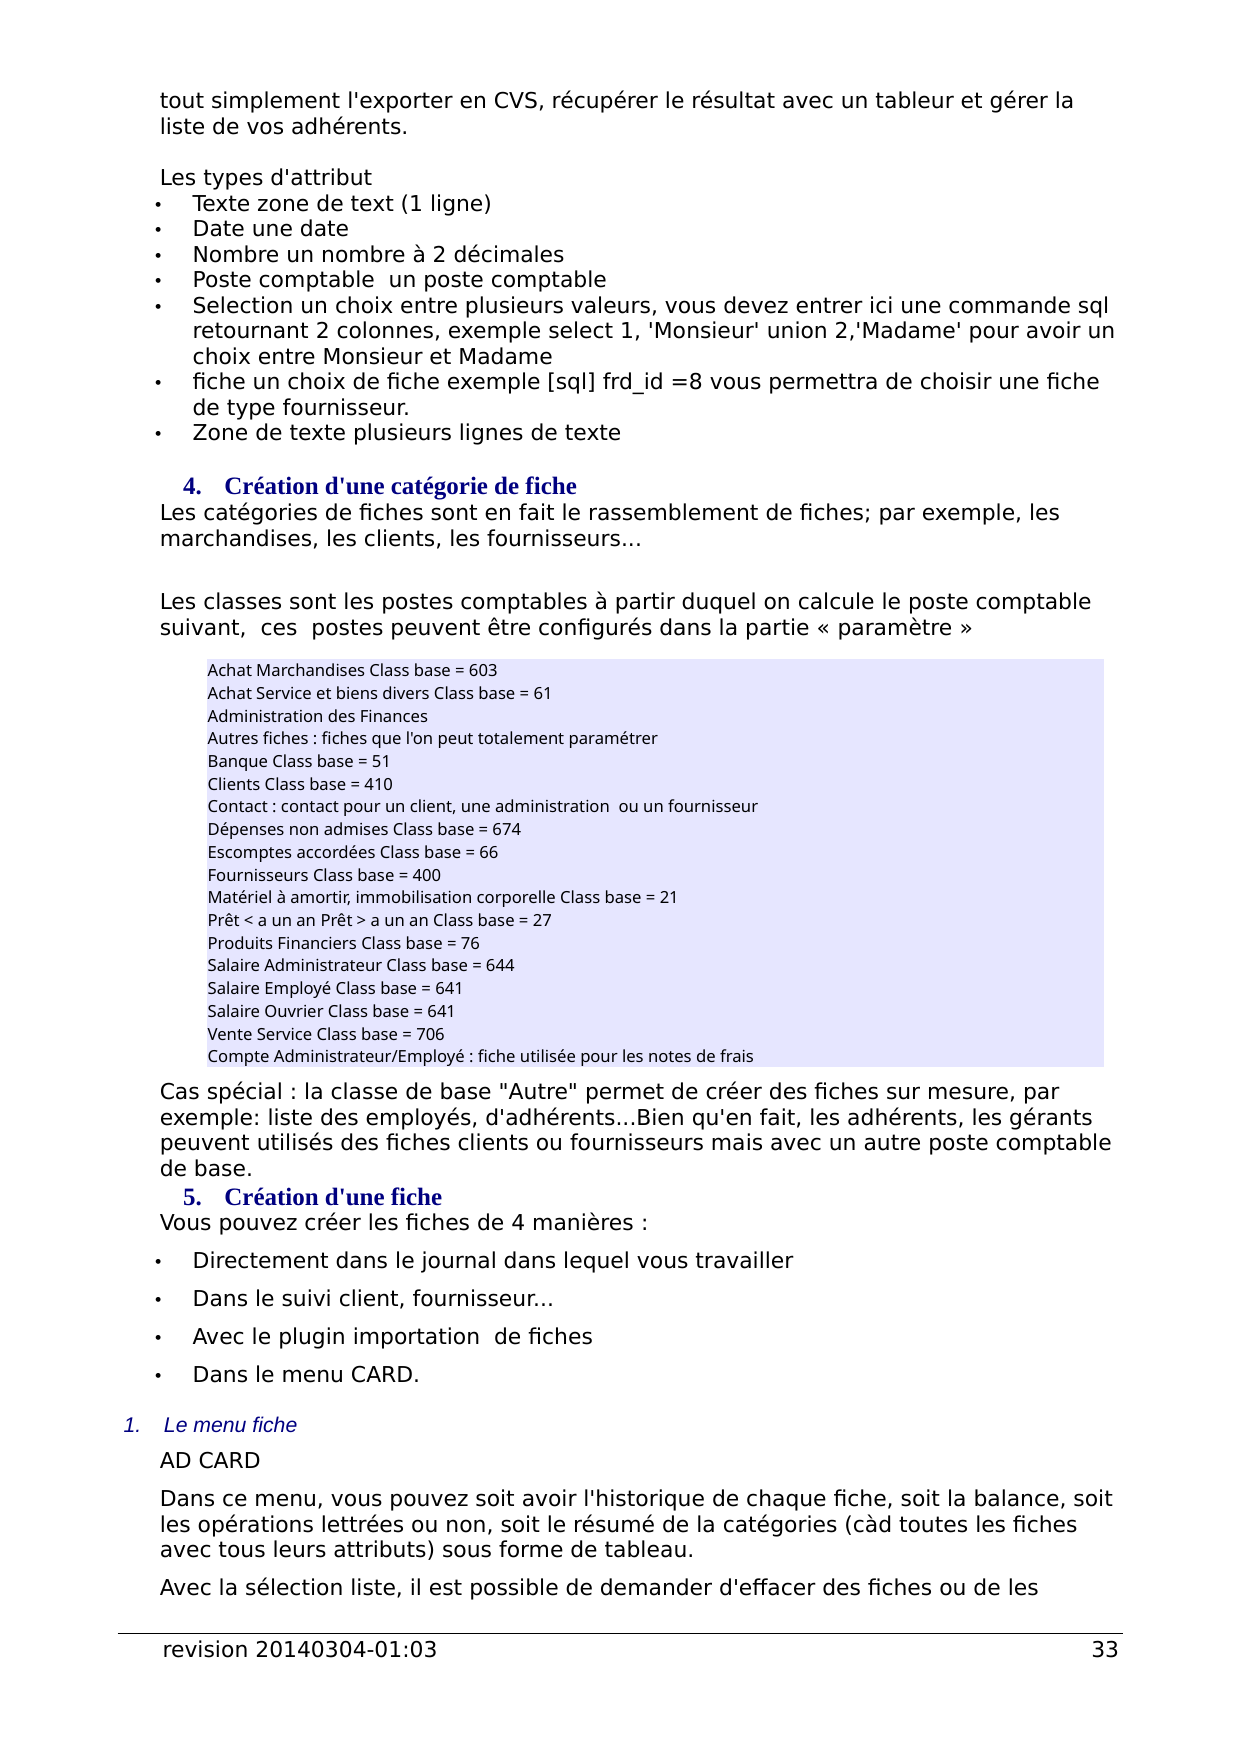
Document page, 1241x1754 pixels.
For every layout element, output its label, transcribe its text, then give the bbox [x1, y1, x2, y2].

text Vous pouvez créer les fiches de 4 manières : [159, 1210, 1123, 1236]
list fiche un choix de fiche exemple [sql] frd_id =8 vous permettra de choisir une fiche de type fournisseur. [155, 369, 1123, 420]
subtitle Création d'une fiche [177, 1182, 1123, 1210]
list Directement dans le journal dans lequel vous travailler [155, 1248, 1123, 1274]
list Poste comptable un poste comptable [155, 267, 1123, 293]
subtitle Le menu fiche [117, 1412, 1123, 1437]
list Zone de texte plusieurs lignes de texte [155, 420, 1123, 446]
list Nombre un nombre à 2 décimales [155, 242, 1123, 267]
text Dans ce menu, vous pouvez soit avoir l'historique de chaque fiche, soit la balance, soit les opérations lettrées ou non, soit le résumé de la catégories (càd toutes les fiches avec tous leurs attributs) sous forme de tableau. [159, 1486, 1123, 1563]
subtitle Création d'une catégorie de fiche [177, 471, 1123, 500]
list Dans le suivi client, fournisseur... [155, 1286, 1123, 1312]
text Achat Marchandises Class base = 603 Achat Service et biens divers Class base = 61 Administration des Finances Autres fiches : fiches que l'on peut totalement paramétrer Banque Class base = 51 Clients Class base = 410 Contact : contact pour un client, une administration ou un fournisseur Dépenses non admises Class base = 674 Escomptes accordées Class base = 66 Fournisseurs Class base = 400 Matériel à amortir, immobilisation corporelle Class base = 21 Prêt < a un an Prêt > a un an Class base = 27 Produits Financiers Class base = 76 Salaire Administrateur Class base = 644 Salaire Employé Class base = 641 Salaire Ouvrier Class base = 641 Vente Service Class base = 706 Compte Administrateur/Employé : fiche utilisée pour les notes de frais [207, 659, 1104, 1067]
text tout simplement l'exporter en CVS, récupérer le résultat avec un tableur et gérer la liste de vos adhérents. [159, 88, 1123, 139]
text Les catégories de fiches sont en fait le rassemblement de fiches; par exemple, les marchandises, les clients, les fournisseurs... [159, 500, 1123, 551]
list Avec le plugin importation de fiches [155, 1324, 1123, 1350]
list Texte zone de text (1 ligne) [155, 191, 1123, 216]
list Date une date [155, 216, 1123, 242]
text Les types d'attribut [159, 165, 1123, 191]
list Selection un choix entre plusieurs valeurs, vous devez entrer ici une commande sql retournant 2 colonnes, exemple select 1, 'Monsieur' union 2,'Madame' pour avoir un choix entre Monsieur et Madame [155, 293, 1123, 369]
text AD CARD [159, 1448, 1123, 1474]
text Cas spécial : la classe de base "Autre" permet de créer des fiches sur mesure, par exemple: liste des employés, d'adhérents...Bien qu'en fait, les adhérents, les gérants peuvent utilisés des fiches clients ou fournisseurs mais avec un autre poste comptable de base. [159, 1079, 1123, 1182]
text Les classes sont les postes comptables à partir duquel on calcule le poste comptable suivant, ces postes peuvent être configurés dans la partie « paramètre » [159, 589, 1123, 640]
list Dans le menu CARD. [155, 1362, 1123, 1388]
text Avec la sélection liste, il est possible de demander d'effacer des fiches ou de les [159, 1576, 1123, 1601]
